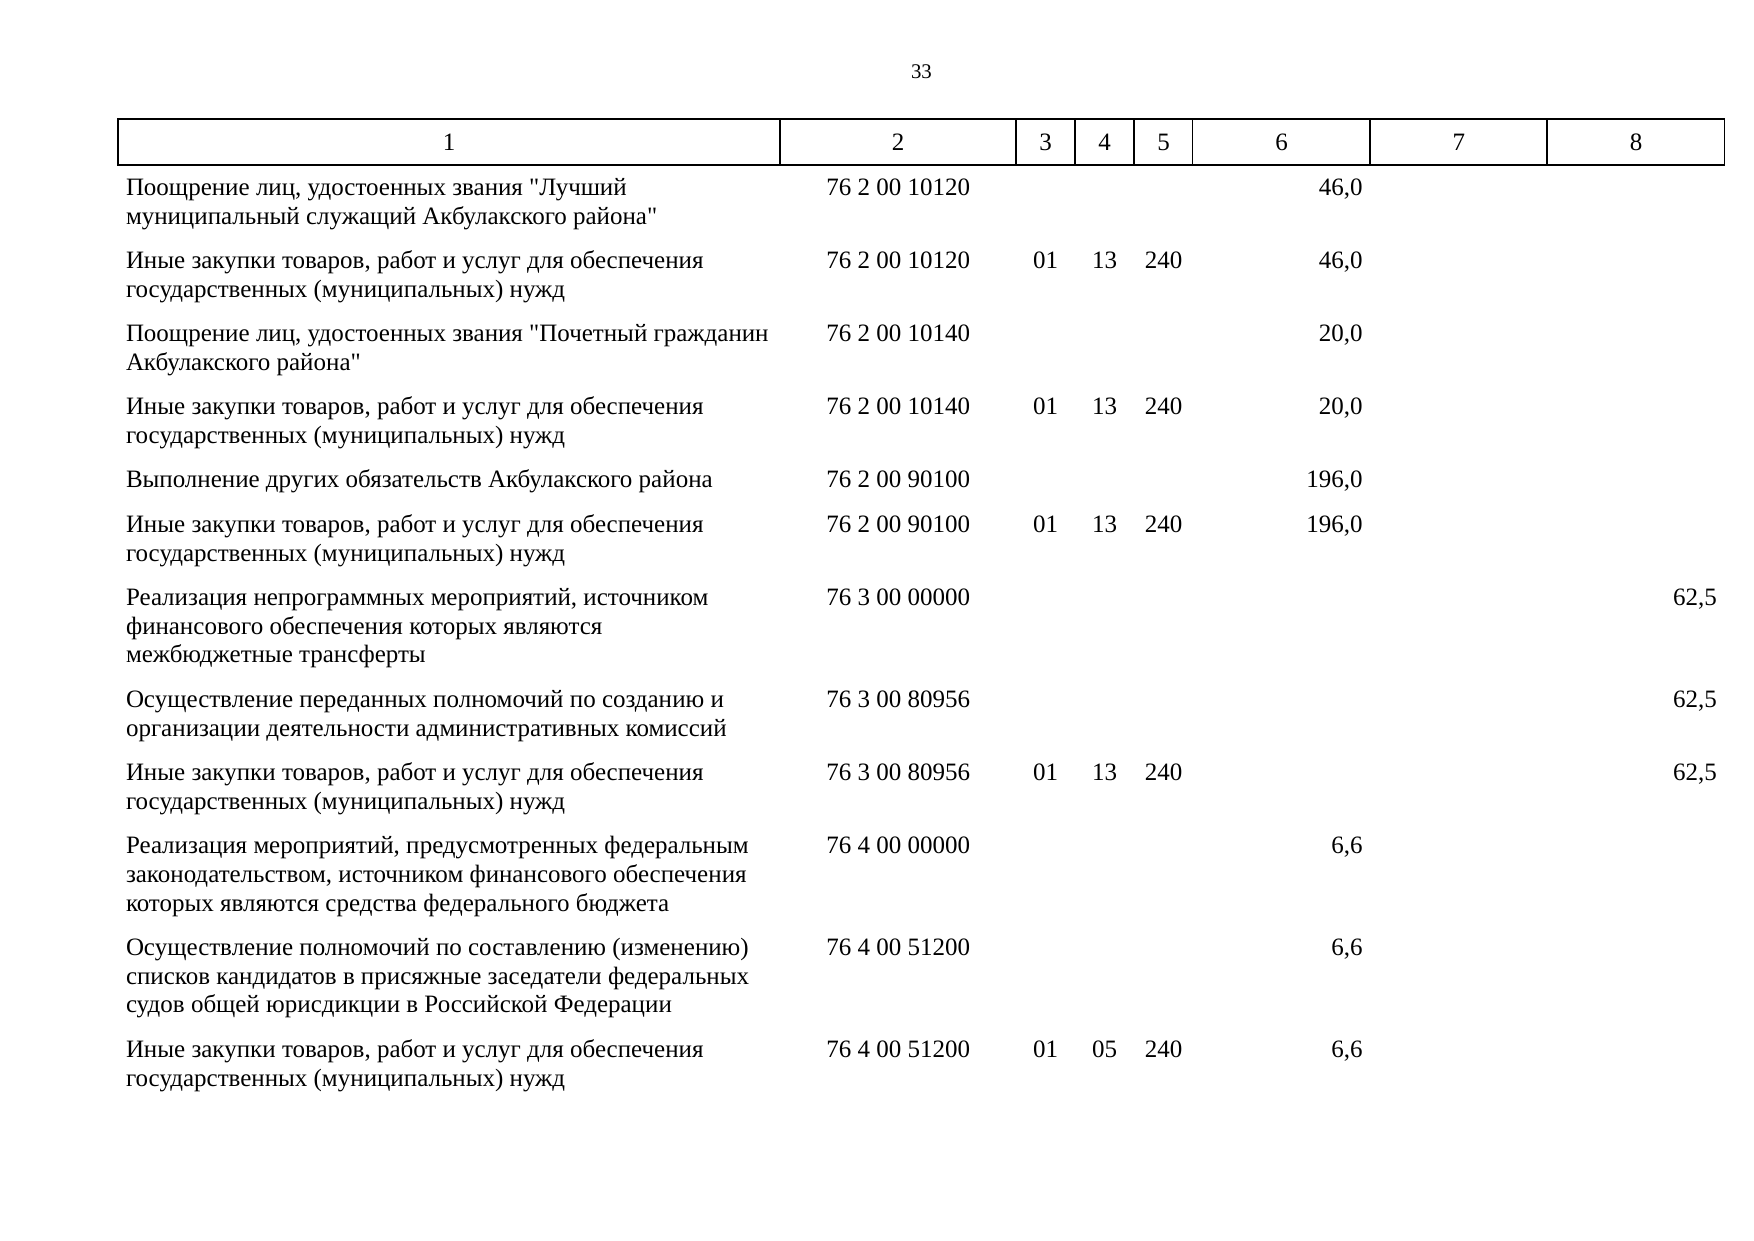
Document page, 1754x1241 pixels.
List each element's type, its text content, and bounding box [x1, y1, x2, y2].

table_cell Иные закупки товаров, работ и услуг для обеспечения государственных (муниципальных) нужд [118, 501, 780, 574]
table_header 1 [126, 128, 772, 156]
table_cell Иные закупки товаров, работ и услуг для обеспечения государственных (муниципальных) нужд [118, 749, 780, 822]
table_header [1135, 120, 1192, 164]
table_cell [1193, 749, 1370, 822]
table_cell 240 [1134, 384, 1193, 457]
table_cell [1370, 749, 1547, 822]
table_cell 13 [1075, 501, 1134, 574]
table_cell 196,0 [1193, 457, 1370, 501]
table_cell 76 4 00 51200 [780, 924, 1016, 1026]
table_cell 13 [1075, 384, 1134, 457]
table_cell [1016, 574, 1075, 676]
table_cell [1134, 676, 1193, 749]
table_cell [1134, 310, 1193, 383]
table_cell 76 2 00 10120 [780, 237, 1016, 310]
table_cell [1370, 310, 1547, 383]
table_cell 01 [1016, 749, 1075, 822]
table_cell [1547, 237, 1724, 310]
table_cell 76 4 00 00000 [780, 822, 1016, 924]
table_cell 46,0 [1193, 166, 1370, 237]
table_header 8 [1555, 128, 1716, 156]
table_cell 76 2 00 10120 [780, 166, 1016, 237]
table_cell [1016, 924, 1075, 1026]
table_cell [1370, 166, 1547, 237]
table_cell 20,0 [1193, 384, 1370, 457]
table_cell 01 [1016, 1026, 1075, 1099]
table_cell 46,0 [1193, 237, 1370, 310]
table_cell [1075, 924, 1134, 1026]
table_cell 6,6 [1193, 924, 1370, 1026]
table_cell [1370, 237, 1547, 310]
table_cell 240 [1134, 237, 1193, 310]
table_header 7 [1378, 128, 1539, 156]
table_header [781, 120, 1015, 164]
table_cell [1547, 384, 1724, 457]
table_cell [1134, 924, 1193, 1026]
table_cell Поощрение лиц, удостоенных звания "Почетный гражданин Акбулакского района" [118, 310, 780, 383]
table_header [1076, 120, 1133, 164]
table_cell [1016, 676, 1075, 749]
table_cell Иные закупки товаров, работ и услуг для обеспечения государственных (муниципальных) нужд [118, 384, 780, 457]
table_header 3 [1024, 128, 1067, 156]
table_header 5 [1142, 128, 1185, 156]
table_cell [1370, 501, 1547, 574]
table_cell [1547, 1026, 1724, 1099]
table_cell 76 3 00 80956 [780, 749, 1016, 822]
table_cell 76 2 00 90100 [780, 457, 1016, 501]
table_cell 76 3 00 00000 [780, 574, 1016, 676]
table_cell 01 [1016, 384, 1075, 457]
table_cell 6,6 [1193, 822, 1370, 924]
table_cell Осуществление переданных полномочий по созданию и организации деятельности административных комиссий [118, 676, 780, 749]
table_cell [1075, 457, 1134, 501]
table_cell 62,5 [1547, 749, 1724, 822]
table_cell 13 [1075, 749, 1134, 822]
table_cell 6,6 [1193, 1026, 1370, 1099]
table_cell [1134, 166, 1193, 237]
table_cell 76 2 00 10140 [780, 310, 1016, 383]
table_cell 240 [1134, 749, 1193, 822]
table_header 6 [1201, 128, 1362, 156]
table_cell 196,0 [1193, 501, 1370, 574]
table_cell [1370, 1026, 1547, 1099]
table_cell 62,5 [1547, 676, 1724, 749]
table_cell [1075, 574, 1134, 676]
table_cell 240 [1134, 1026, 1193, 1099]
table_cell [1547, 501, 1724, 574]
table_header 4 [1083, 128, 1126, 156]
table_cell [1016, 822, 1075, 924]
table_cell 62,5 [1547, 574, 1724, 676]
table_cell 13 [1075, 237, 1134, 310]
table_cell Иные закупки товаров, работ и услуг для обеспечения государственных (муниципальных) нужд [118, 1026, 780, 1099]
table_cell [1547, 822, 1724, 924]
table_header [1017, 120, 1074, 164]
table_cell [1370, 457, 1547, 501]
table_cell [1193, 574, 1370, 676]
table_cell 01 [1016, 237, 1075, 310]
table_cell [1016, 310, 1075, 383]
table_cell [1075, 676, 1134, 749]
table_cell [1370, 384, 1547, 457]
table_cell Осуществление полномочий по составлению (изменению) списков кандидатов в присяжные заседатели федеральных судов общей юрисдикции в Российской Федерации [118, 924, 780, 1026]
table_cell [1134, 822, 1193, 924]
table_cell [1547, 924, 1724, 1026]
table_cell [1134, 574, 1193, 676]
table_cell [1370, 924, 1547, 1026]
table_cell Выполнение других обязательств Акбулакского района [118, 457, 780, 501]
table_cell [1547, 310, 1724, 383]
table_cell [1016, 166, 1075, 237]
table_cell [1075, 822, 1134, 924]
table_header [1371, 120, 1546, 164]
table_cell [1134, 457, 1193, 501]
table_cell [1370, 574, 1547, 676]
table_cell [1547, 166, 1724, 237]
table_header [1548, 120, 1724, 164]
table_header [1193, 120, 1369, 164]
table_cell [1547, 457, 1724, 501]
table_cell [1193, 676, 1370, 749]
table_cell [1370, 676, 1547, 749]
table_cell Поощрение лиц, удостоенных звания "Лучший муниципальный служащий Акбулакского района" [118, 166, 780, 237]
table_cell 240 [1134, 501, 1193, 574]
table_header 2 [788, 128, 1008, 156]
table_cell 76 2 00 90100 [780, 501, 1016, 574]
table_cell [1075, 166, 1134, 237]
table_cell Реализация мероприятий, предусмотренных федеральным законодательством, источником финансового обеспечения которых являются средства федерального бюджета [118, 822, 780, 924]
table_cell 20,0 [1193, 310, 1370, 383]
table_cell 76 3 00 80956 [780, 676, 1016, 749]
table_cell 05 [1075, 1026, 1134, 1099]
table_cell Иные закупки товаров, работ и услуг для обеспечения государственных (муниципальных) нужд [118, 237, 780, 310]
table_cell Реализация непрограммных мероприятий, источником финансового обеспечения которых являются межбюджетные трансферты [118, 574, 780, 676]
table_cell 01 [1016, 501, 1075, 574]
table_cell [1370, 822, 1547, 924]
table_cell [1016, 457, 1075, 501]
table_cell 76 4 00 51200 [780, 1026, 1016, 1099]
table_cell [1075, 310, 1134, 383]
table_cell 76 2 00 10140 [780, 384, 1016, 457]
table_header [119, 120, 779, 164]
